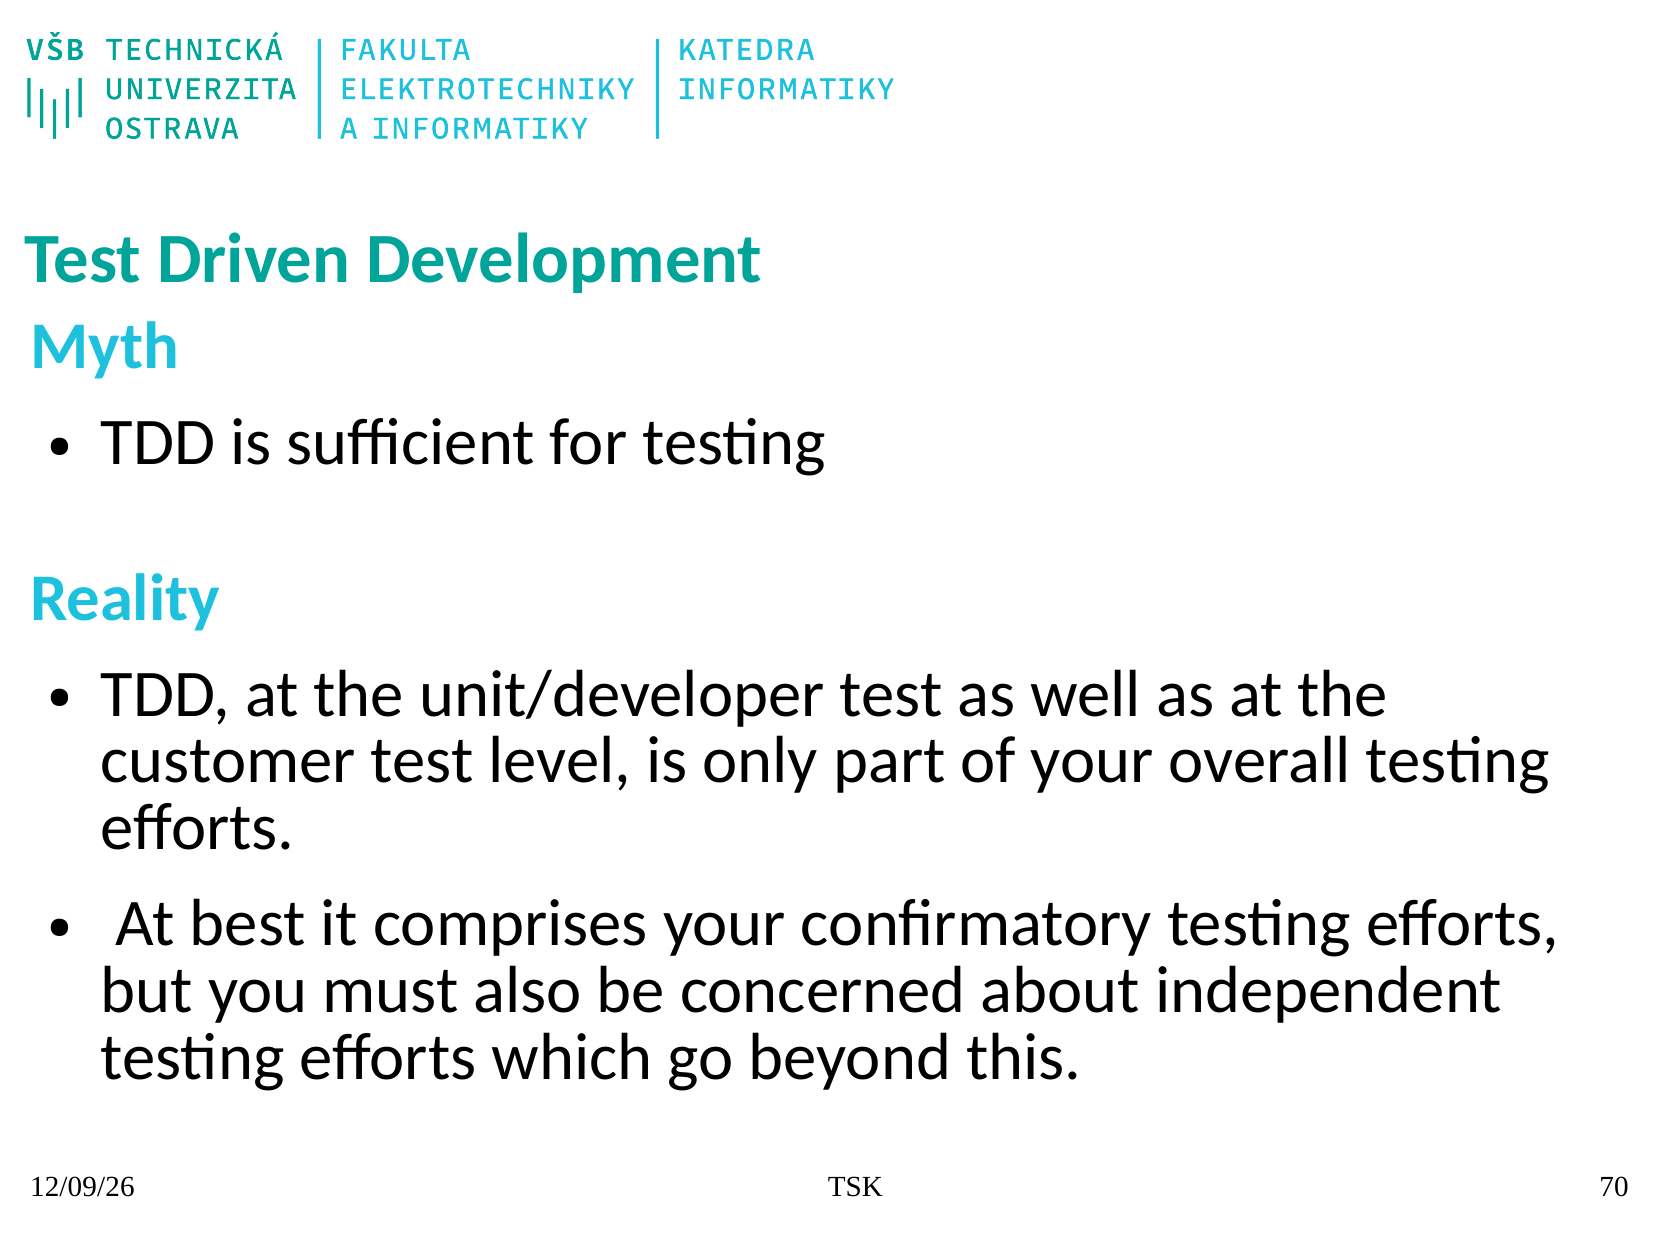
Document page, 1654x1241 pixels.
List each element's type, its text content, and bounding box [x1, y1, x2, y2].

list Reality TDD, at the unit/developer test as well as at the customer test level, is only part of your overall testing efforts. At best it comprises your confirmatory testing efforts, but you must also be concerned about independent testing efforts which go beyond this. [30, 570, 1629, 1145]
title Test Driven Development [24, 169, 1629, 300]
picture [26, 31, 894, 139]
list Myth TDD is sufficient for testing [30, 318, 1629, 556]
